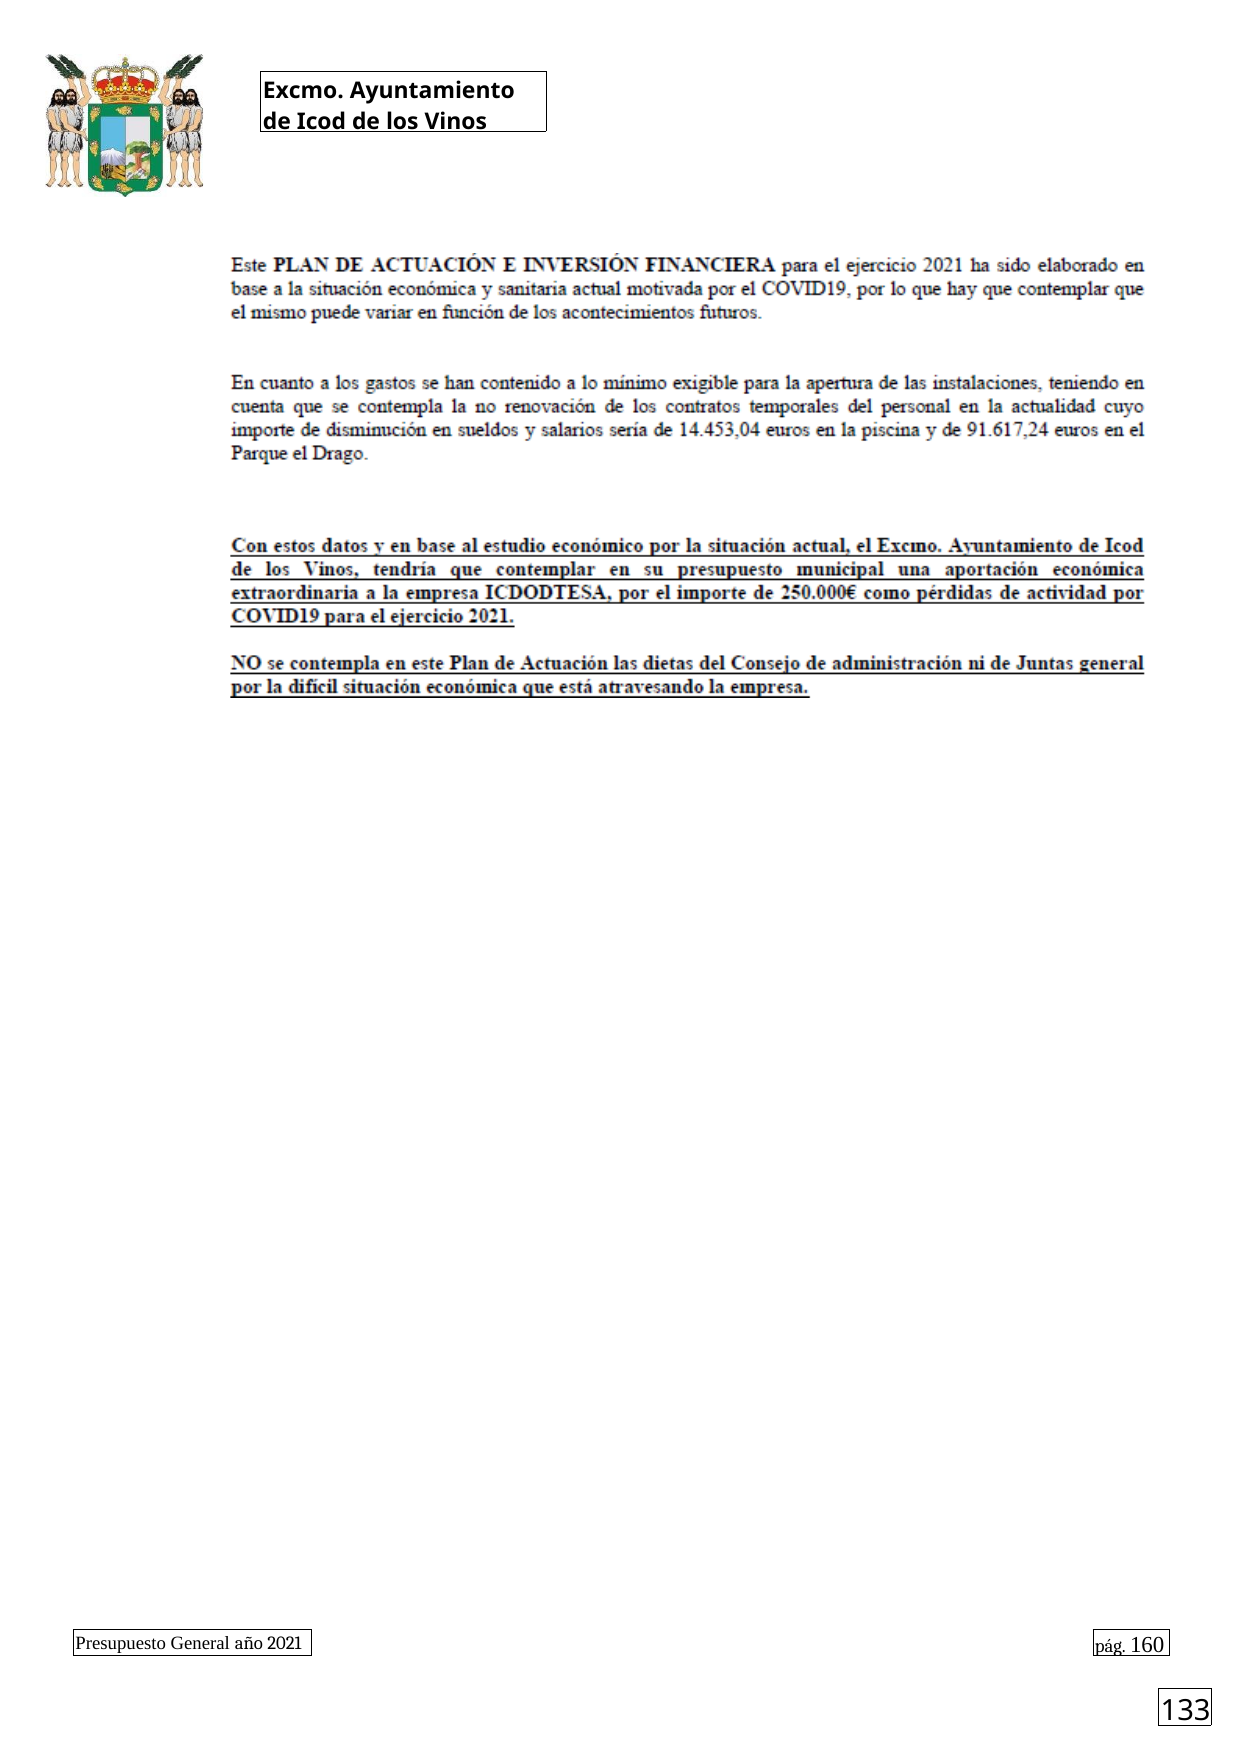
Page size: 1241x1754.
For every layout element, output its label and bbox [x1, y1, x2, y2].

picture [229, 253, 1146, 698]
picture [45, 54, 204, 197]
